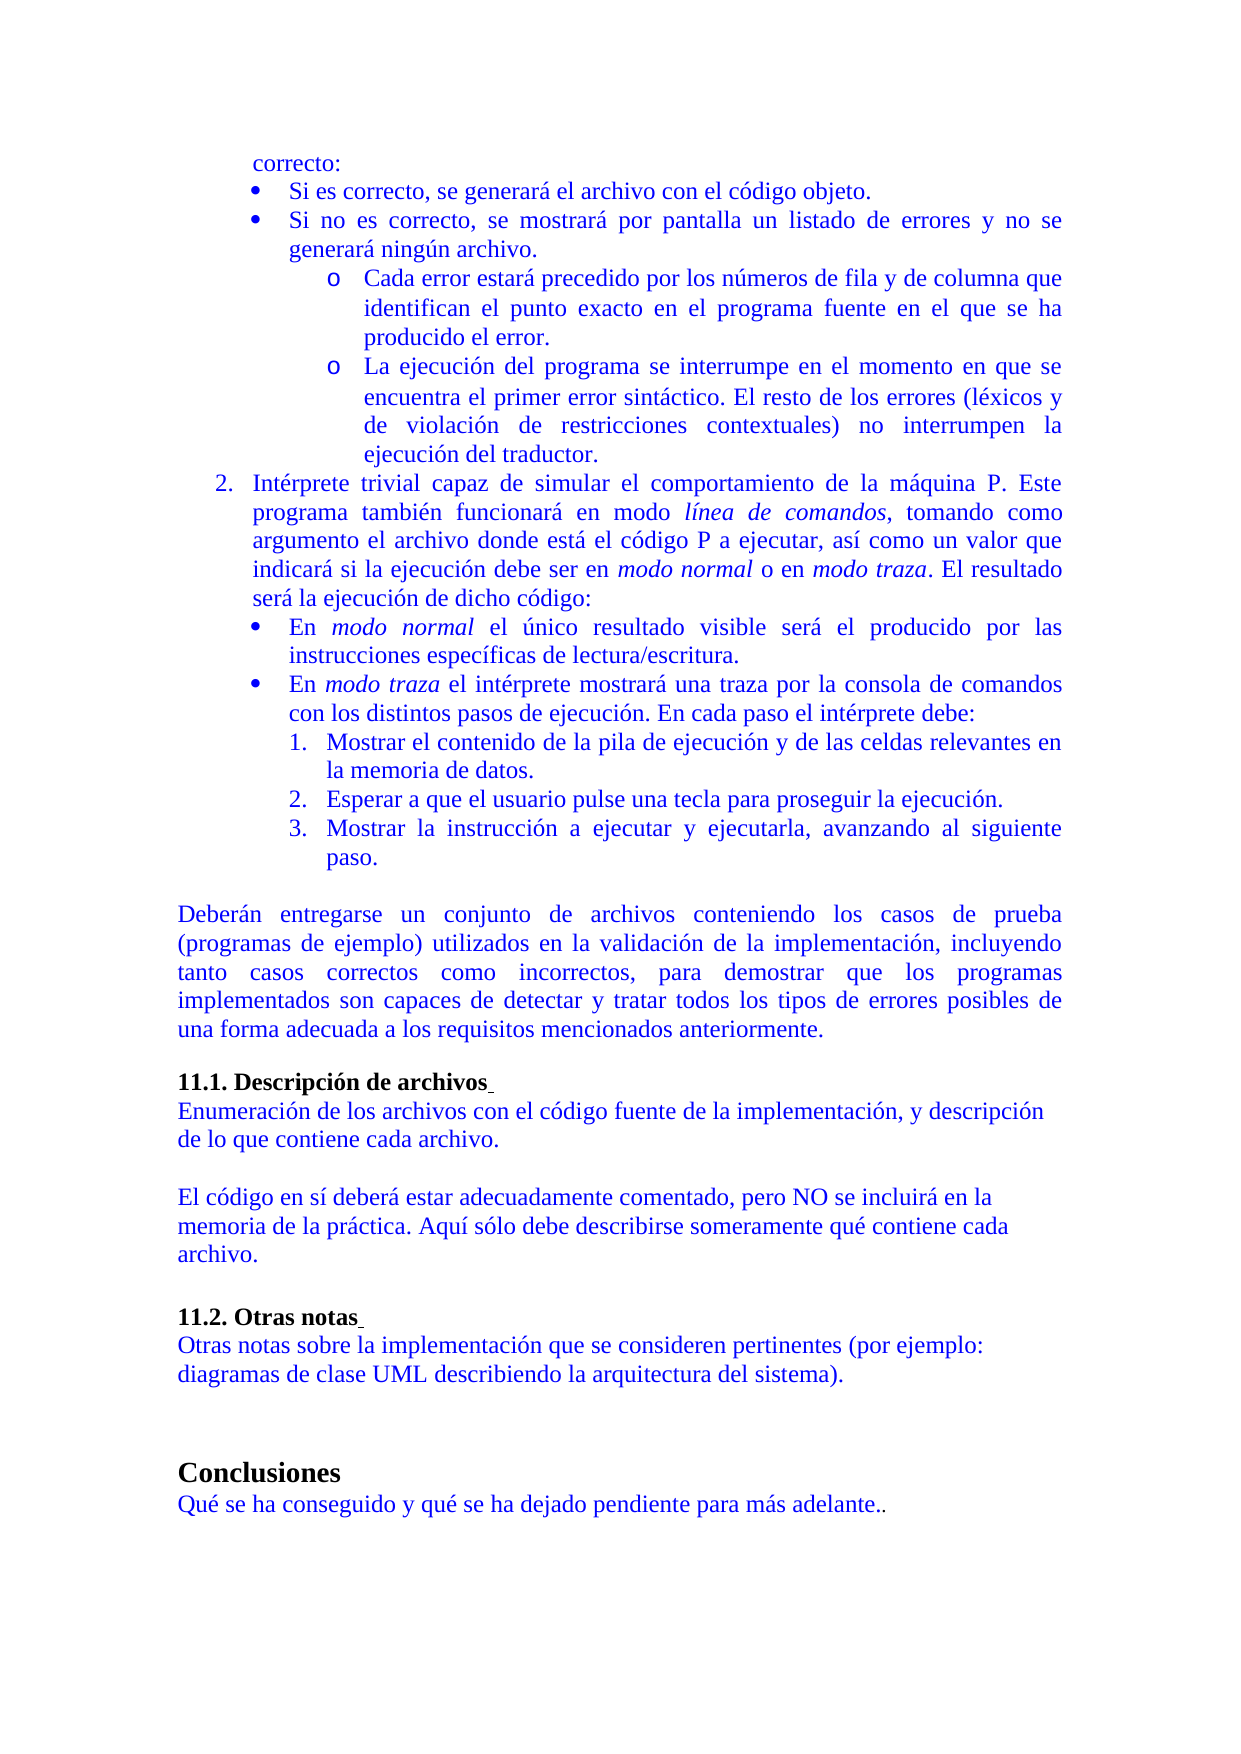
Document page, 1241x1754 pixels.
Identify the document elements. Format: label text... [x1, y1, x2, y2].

list Mostrar la instrucción a ejecutar y ejecutarla, avanzando al siguiente paso. [288, 813, 1063, 871]
list Si es correcto, se generará el archivo con el código objeto. [251, 176, 1063, 205]
list Cada error estará precedido por los números de fila y de columna que identifican el punto exacto en el programa fuente en el que se ha producido el error. [326, 263, 1063, 351]
list Si no es correcto, se mostrará por pantalla un listado de errores y no se generará ningún archivo. [251, 205, 1063, 263]
text Conclusiones [177, 1455, 1063, 1489]
text Otras notas sobre la implementación que se consideren pertinentes (por ejemplo: diagramas de clase UML describiendo la arquitectura del sistema). [177, 1331, 1063, 1388]
text 11.1. Descripción de archivos [177, 1067, 1063, 1096]
list En modo traza el intérprete mostrará una traza por la consola de comandos con los distintos pasos de ejecución. En cada paso el intérprete debe: [251, 669, 1063, 727]
text Enumeración de los archivos con el código fuente de la implementación, y descripción de lo que contiene cada archivo. [177, 1096, 1063, 1153]
text 11.2. Otras notas [177, 1302, 1063, 1331]
list La ejecución del programa se interrumpe en el momento en que se encuentra el primer error sintáctico. El resto de los errores (léxicos y de violación de restricciones contextuales) no interrumpen la ejecución del traductor. [326, 351, 1063, 468]
list En modo normal el único resultado visible será el producido por las instrucciones específicas de lectura/escritura. [251, 612, 1063, 669]
list Mostrar el contenido de la pila de ejecución y de las celdas relevantes en la memoria de datos. [288, 727, 1063, 784]
list Intérprete trivial capaz de simular el comportamiento de la máquina P. Este programa también funcionará en modo línea de comandos, tomando como argumento el archivo donde está el código P a ejecutar, así como un valor que indicará si la ejecución debe ser en modo normal o en modo traza. El resultado será la ejecución de dicho código: [215, 468, 1063, 612]
list Esperar a que el usuario pulse una tecla para proseguir la ejecución. [288, 784, 1063, 813]
text El código en sí deberá estar adecuadamente comentado, pero NO se incluirá en la memoria de la práctica. Aquí sólo debe describirse someramente qué contiene cada archivo. [177, 1182, 1063, 1268]
text Deberán entregarse un conjunto de archivos conteniendo los casos de prueba (programas de ejemplo) utilizados en la validación de la implementación, incluyendo tanto casos correctos como incorrectos, para demostrar que los programas implementados son capaces de detectar y tratar todos los tipos de errores posibles de una forma adecuada a los requisitos mencionados anteriormente. [177, 899, 1063, 1043]
list correcto: [215, 148, 1063, 176]
text Qué se ha conseguido y qué se ha dejado pendiente para más adelante.. [177, 1489, 1063, 1517]
